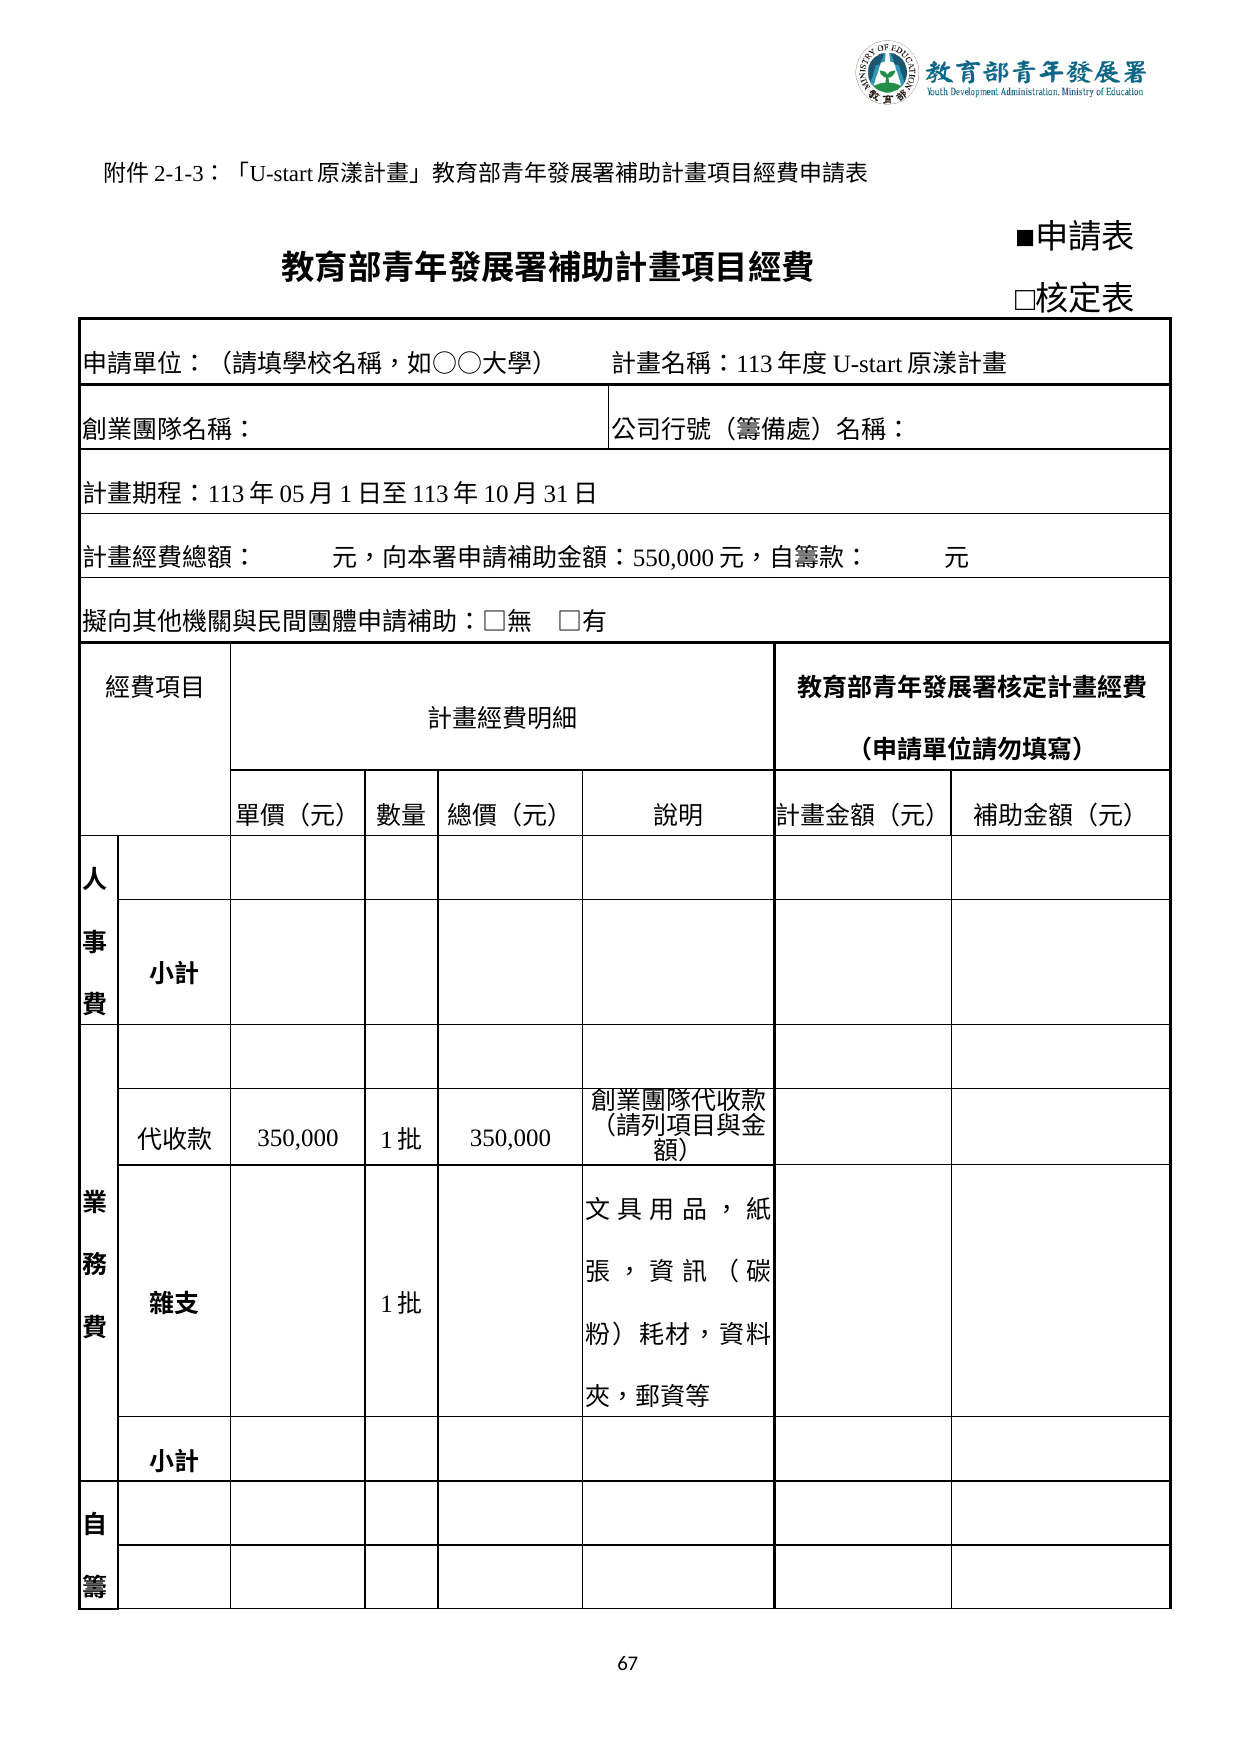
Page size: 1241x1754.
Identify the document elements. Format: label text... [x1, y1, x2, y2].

table_cell [776, 1417, 951, 1480]
table_cell [776, 900, 951, 1024]
table_cell 經費項目 [81, 644, 230, 834]
table_cell [952, 1025, 1169, 1088]
table_cell [583, 900, 773, 1024]
table_cell [366, 1482, 437, 1544]
table_cell [231, 836, 364, 899]
table_cell [583, 1417, 773, 1480]
table_cell [439, 1417, 582, 1480]
table_cell 計畫名稱：113年度U-start原漾計畫 [608, 320, 1169, 382]
table_cell [776, 1165, 951, 1416]
table_cell [952, 1546, 1169, 1608]
table_cell [439, 900, 582, 1024]
table_cell 創業團隊名稱： [81, 386, 608, 448]
table_cell [366, 900, 437, 1024]
table_cell [583, 836, 773, 899]
text 附件2-1-3：「U-start原漾計畫」教育部青年發展署補助計畫項目經費申請表 [103, 129, 1152, 192]
table_cell 小計 [119, 1417, 230, 1480]
table_cell 350,000 [231, 1089, 364, 1164]
table_cell [776, 1482, 951, 1544]
table_cell 人事費 [81, 836, 117, 1024]
table_cell [439, 1482, 582, 1544]
table_cell [952, 900, 1169, 1024]
table_cell [119, 836, 230, 899]
table_cell [952, 1165, 1169, 1416]
table_cell [231, 1166, 364, 1416]
table_cell 350,000 [439, 1089, 582, 1164]
table_cell 計畫經費明細 [231, 644, 773, 769]
table_cell 文具用品，紙張，資訊（碳粉）耗材，資料夾，郵資等 [583, 1166, 773, 1416]
table_cell 計畫經費總額： 元，向本署申請補助金額：550,000元，自籌款： 元 [81, 514, 1169, 577]
table_cell 自籌款 [81, 1482, 117, 1608]
table_cell 補助金額（元） [952, 771, 1169, 834]
table_cell 總價（元） [439, 771, 582, 834]
table_cell [366, 836, 437, 899]
table_cell 說明 [583, 771, 773, 834]
table_cell [366, 1025, 437, 1088]
table_cell [119, 1482, 230, 1544]
table_header 教育部青年發展署補助計畫項目經費 [84, 192, 1012, 317]
table_header [80, 192, 84, 317]
table_cell [366, 1417, 437, 1480]
table_cell 創業團隊代收款 （請列項目與金額） [583, 1089, 773, 1164]
table_cell 教育部青年發展署核定計畫經費 （申請單位請勿填寫） [776, 644, 1169, 769]
table_cell 計畫期程：113年05月1日至113年10月31日 [81, 450, 1169, 513]
table_cell [231, 900, 364, 1024]
table_cell [439, 1546, 582, 1608]
table_header ■申請表 □核定表 [1012, 192, 1175, 317]
table_cell [776, 1546, 951, 1608]
table_cell [583, 1025, 773, 1088]
table_cell 計畫金額（元） [776, 771, 950, 834]
table_cell [776, 836, 951, 899]
table_cell [776, 1025, 951, 1088]
table_cell [952, 1089, 1169, 1164]
table_cell [231, 1546, 364, 1608]
table_cell 公司行號（籌備處）名稱： [609, 386, 1169, 448]
table_cell [952, 836, 1169, 899]
table_cell [583, 1546, 773, 1608]
table_cell 小計 [119, 900, 230, 1024]
table_cell 1批 [366, 1089, 437, 1164]
table_cell 擬向其他機關與民間團體申請補助：□無 □有 [81, 578, 1169, 641]
table_cell [439, 1025, 582, 1088]
table_cell 代收款 [119, 1089, 230, 1164]
table_cell [439, 1166, 582, 1416]
table_cell 數量 [366, 771, 437, 834]
table_cell [439, 836, 582, 899]
table_cell [583, 1482, 773, 1544]
table_cell 申請單位：（請填學校名稱，如○○大學） [81, 320, 608, 382]
table_cell [119, 1025, 230, 1088]
table_cell [231, 1417, 364, 1480]
table_cell [952, 1417, 1169, 1480]
table_cell [366, 1546, 437, 1608]
table_cell [231, 1025, 364, 1088]
table_cell 雜支 [119, 1166, 230, 1416]
table_cell [231, 1482, 364, 1544]
table_cell [776, 1089, 951, 1164]
table_cell [119, 1546, 230, 1608]
table_cell 業 務 費 [81, 1025, 117, 1480]
table_cell 1批 [366, 1166, 437, 1416]
table_cell [952, 1482, 1169, 1544]
table_cell 單價（元） [231, 771, 364, 834]
